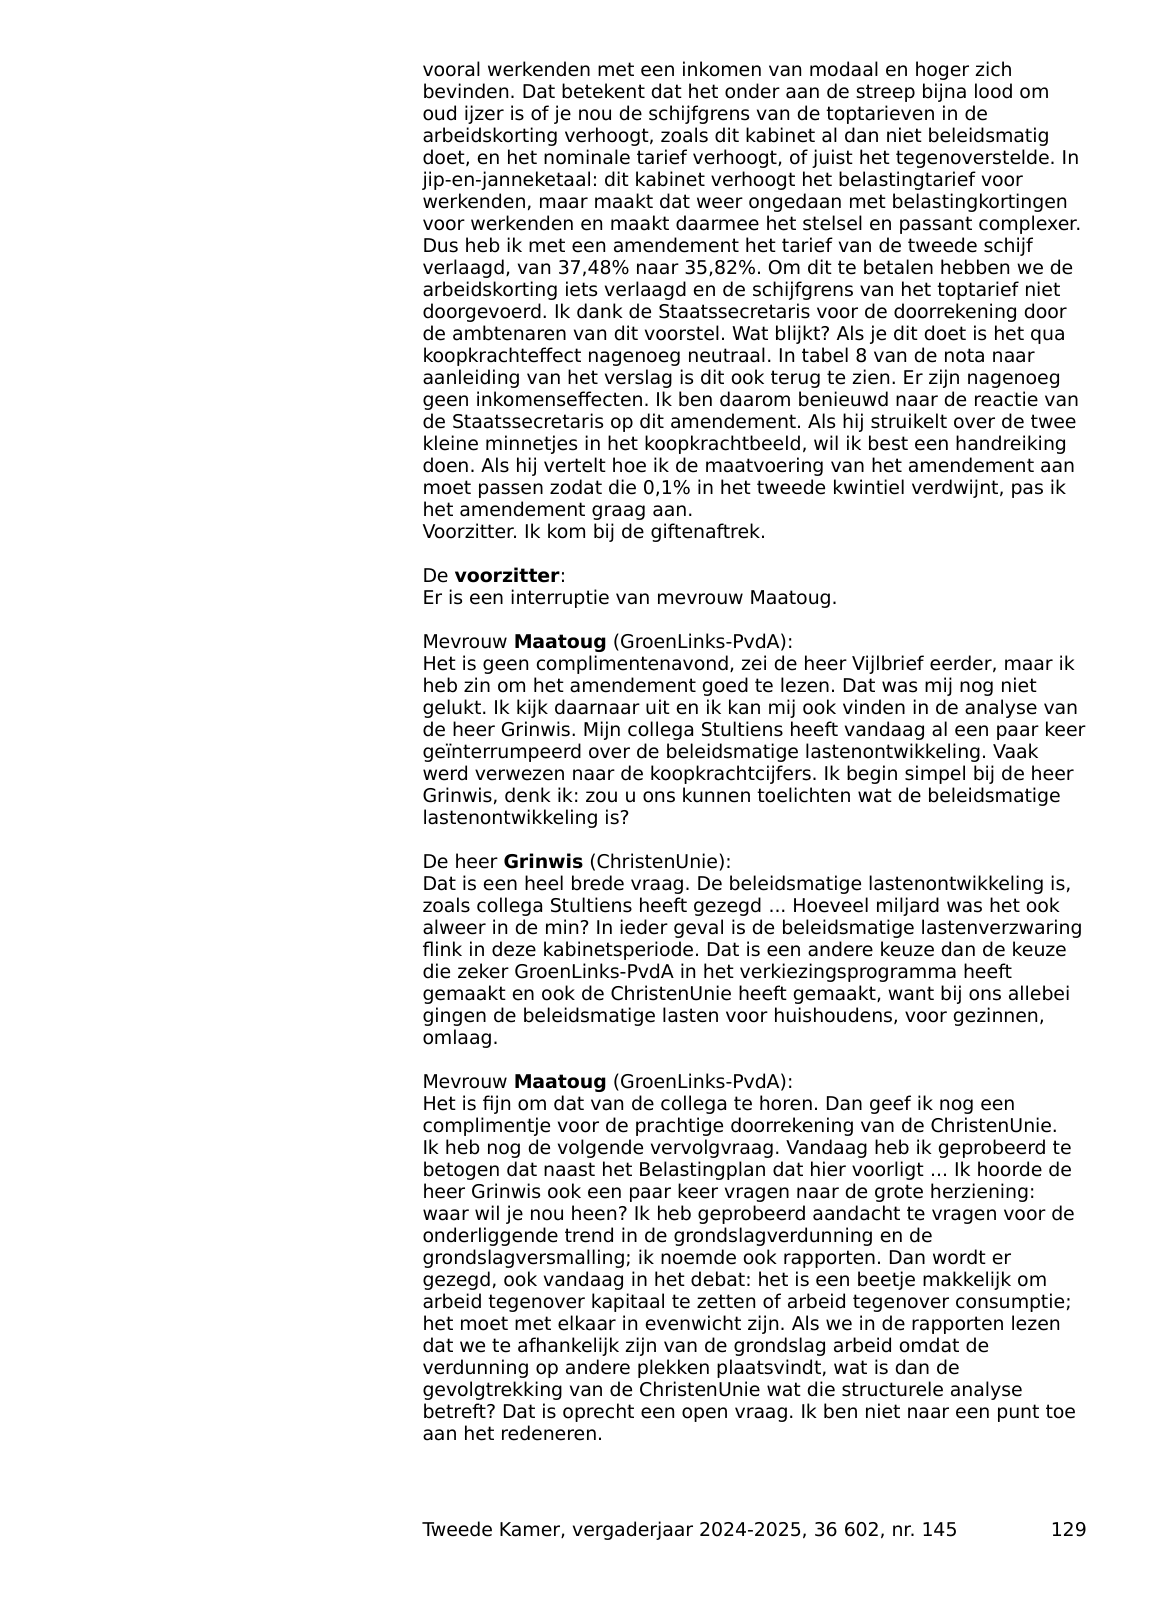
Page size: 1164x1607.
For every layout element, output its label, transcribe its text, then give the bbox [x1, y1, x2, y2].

text Mevrouw Maatoug (GroenLinks-PvdA): [422, 631, 1087, 653]
text Er is een interruptie van mevrouw Maatoug. [422, 587, 1087, 609]
text Ik heb nog de volgende vervolgvraag. Vandaag heb ik geprobeerd te betogen dat naast het Belastingplan dat hier voorligt ... Ik hoorde de heer Grinwis ook een paar keer vragen naar de grote herziening: waar wil je nou heen? Ik heb geprobeerd aandacht te vragen voor de onderliggende trend in de grondslagverdunning en de grondslagversmalling; ik noemde ook rapporten. Dan wordt er gezegd, ook vandaag in het debat: het is een beetje makkelijk om arbeid tegenover kapitaal te zetten of arbeid tegenover consumptie; het moet met elkaar in evenwicht zijn. Als we in de rapporten lezen dat we te afhankelijk zijn van de grondslag arbeid omdat de verdunning op andere plekken plaatsvindt, wat is dan de gevolgtrekking van de ChristenUnie wat die structurele analyse betreft? Dat is oprecht een open vraag. Ik ben niet naar een punt toe aan het redeneren. [422, 1137, 1087, 1444]
text Het is geen complimentenavond, zei de heer Vijlbrief eerder, maar ik heb zin om het amendement goed te lezen. Dat was mij nog niet gelukt. Ik kijk daarnaar uit en ik kan mij ook vinden in de analyse van de heer Grinwis. Mijn collega Stultiens heeft vandaag al een paar keer geïnterrumpeerd over de beleidsmatige lastenontwikkeling. Vaak werd verwezen naar de koopkrachtcijfers. Ik begin simpel bij de heer Grinwis, denk ik: zou u ons kunnen toelichten wat de beleidsmatige lastenontwikkeling is? [422, 653, 1087, 829]
text De heer Grinwis (ChristenUnie): [422, 851, 1087, 873]
text De voorzitter: [422, 565, 1087, 587]
text Voorzitter. Ik kom bij de giftenaftrek. [422, 521, 1087, 543]
text vooral werkenden met een inkomen van modaal en hoger zich bevinden. Dat betekent dat het onder aan de streep bijna lood om oud ijzer is of je nou de schijfgrens van de toptarieven in de arbeidskorting verhoogt, zoals dit kabinet al dan niet beleidsmatig doet, en het nominale tarief verhoogt, of juist het tegenoverstelde. In jip-en-janneketaal: dit kabinet verhoogt het belastingtarief voor werkenden, maar maakt dat weer ongedaan met belastingkortingen voor werkenden en maakt daarmee het stelsel en passant complexer. Dus heb ik met een amendement het tarief van de tweede schijf verlaagd, van 37,48% naar 35,82%. Om dit te betalen hebben we de arbeidskorting iets verlaagd en de schijfgrens van het toptarief niet doorgevoerd. Ik dank de Staatssecretaris voor de doorrekening door de ambtenaren van dit voorstel. Wat blijkt? Als je dit doet is het qua koopkrachteffect nagenoeg neutraal. In tabel 8 van de nota naar aanleiding van het verslag is dit ook terug te zien. Er zijn nagenoeg geen inkomenseffecten. Ik ben daarom benieuwd naar de reactie van de Staatssecretaris op dit amendement. Als hij struikelt over de twee kleine minnetjes in het koopkrachtbeeld, wil ik best een handreiking doen. Als hij vertelt hoe ik de maatvoering van het amendement aan moet passen zodat die 0,1% in het tweede kwintiel verdwijnt, pas ik het amendement graag aan. [422, 59, 1087, 521]
text Dat is een heel brede vraag. De beleidsmatige lastenontwikkeling is, zoals collega Stultiens heeft gezegd ... Hoeveel miljard was het ook alweer in de min? In ieder geval is de beleidsmatige lastenverzwaring flink in deze kabinetsperiode. Dat is een andere keuze dan de keuze die zeker GroenLinks-PvdA in het verkiezingsprogramma heeft gemaakt en ook de ChristenUnie heeft gemaakt, want bij ons allebei gingen de beleidsmatige lasten voor huishoudens, voor gezinnen, omlaag. [422, 873, 1087, 1049]
text Mevrouw Maatoug (GroenLinks-PvdA): [422, 1071, 1087, 1093]
text Het is fijn om dat van de collega te horen. Dan geef ik nog een complimentje voor de prachtige doorrekening van de ChristenUnie. [422, 1093, 1087, 1137]
